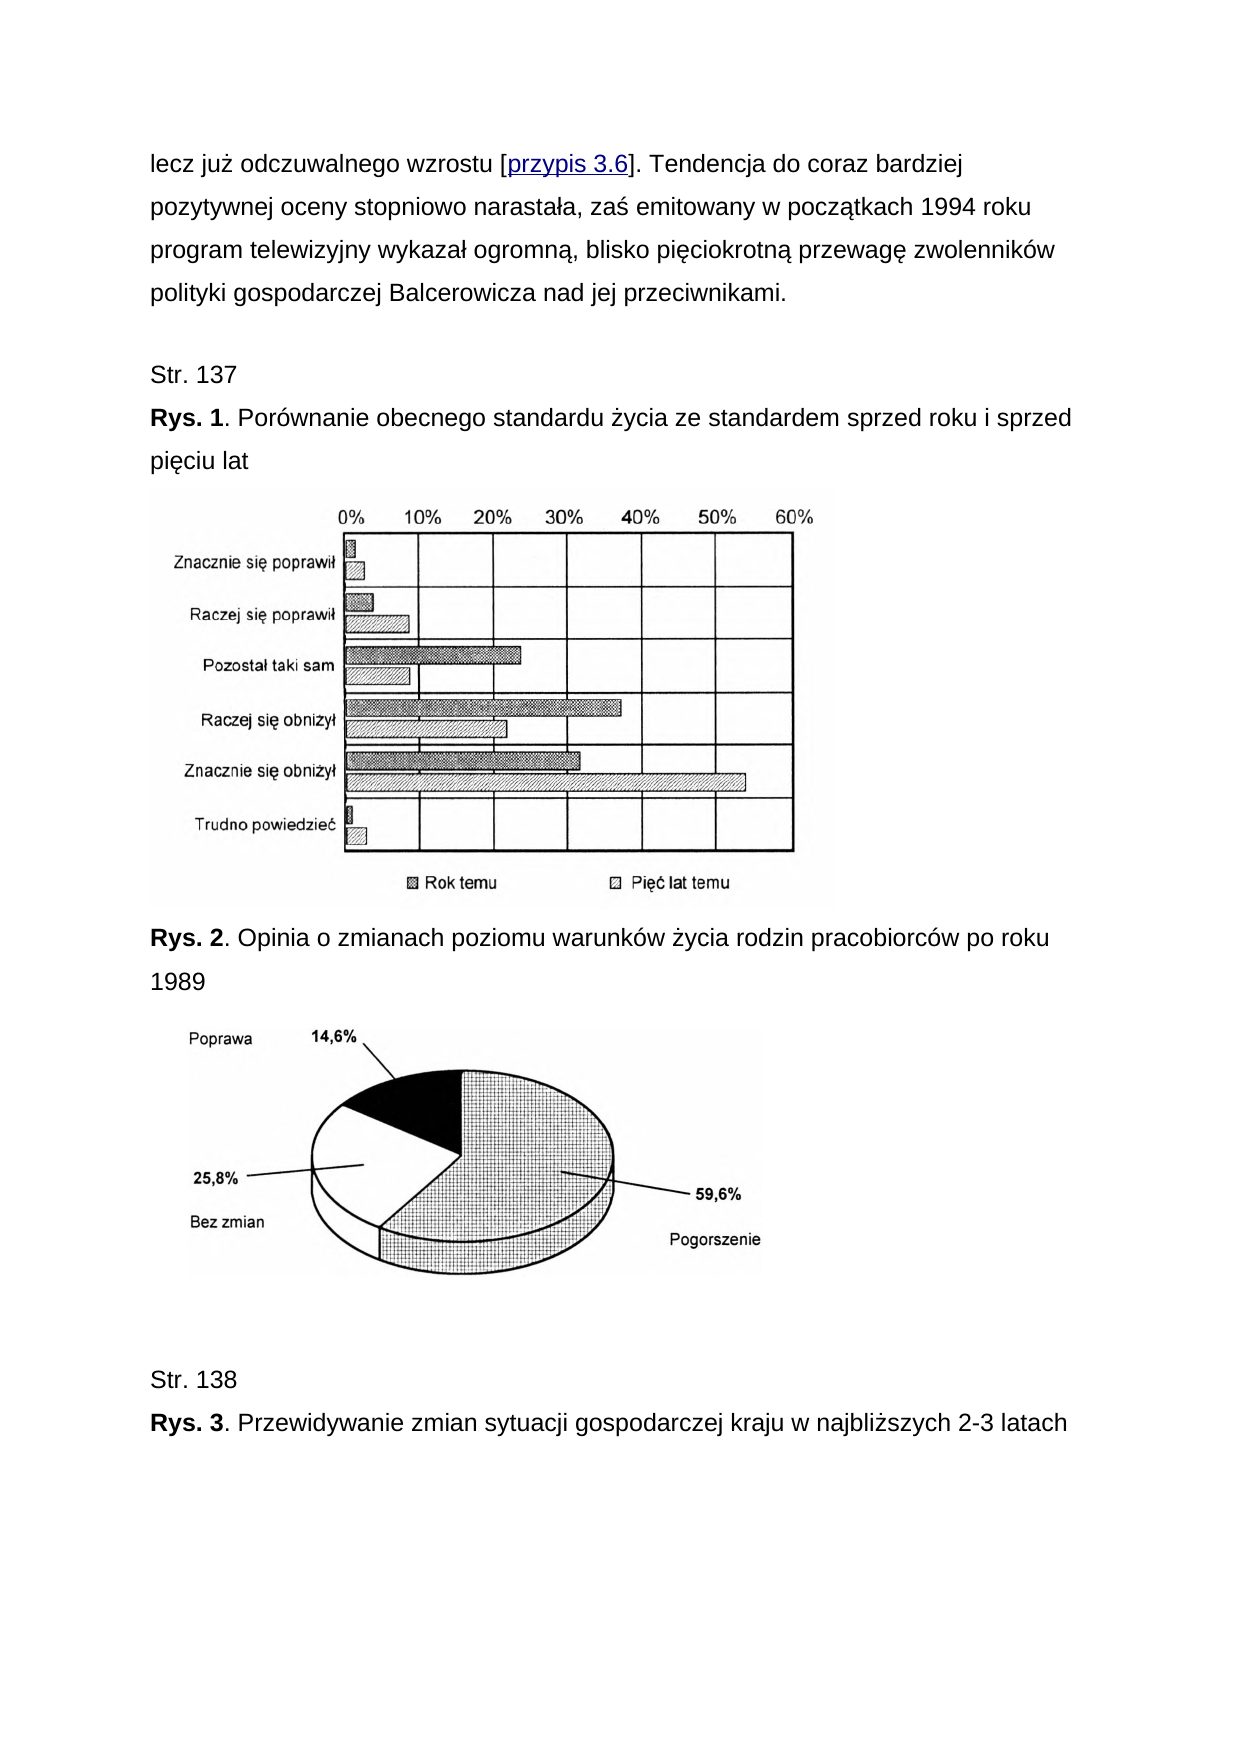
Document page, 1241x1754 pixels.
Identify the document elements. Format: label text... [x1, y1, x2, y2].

text lecz już odczuwalnego wzrostu [przypis 3.6]. Tendencja do coraz bardziej pozytywnej oceny stopniowo narastała, zaś emitowany w początkach 1994 roku program telewizyjny wykazał ogromną, blisko pięciokrotną przewagę zwolenników polityki gospodarczej Balcerowicza nad jej przeciwnikami. [150, 149, 1091, 307]
text Rys. 2. Opinia o zmianach poziomu warunków życia rodzin pracobiorców po roku 1989 [150, 923, 1091, 995]
text Str. 138 [150, 1365, 1091, 1394]
picture [150, 489, 836, 909]
text Str. 137 [150, 360, 1091, 389]
text Rys. 1. Porównanie obecnego standardu życia ze standardem sprzed roku i sprzed pięciu lat [150, 403, 1091, 475]
picture [150, 1009, 796, 1315]
text Rys. 3. Przewidywanie zmian sytuacji gospodarczej kraju w najbliższych 2-3 latach [150, 1408, 1091, 1437]
